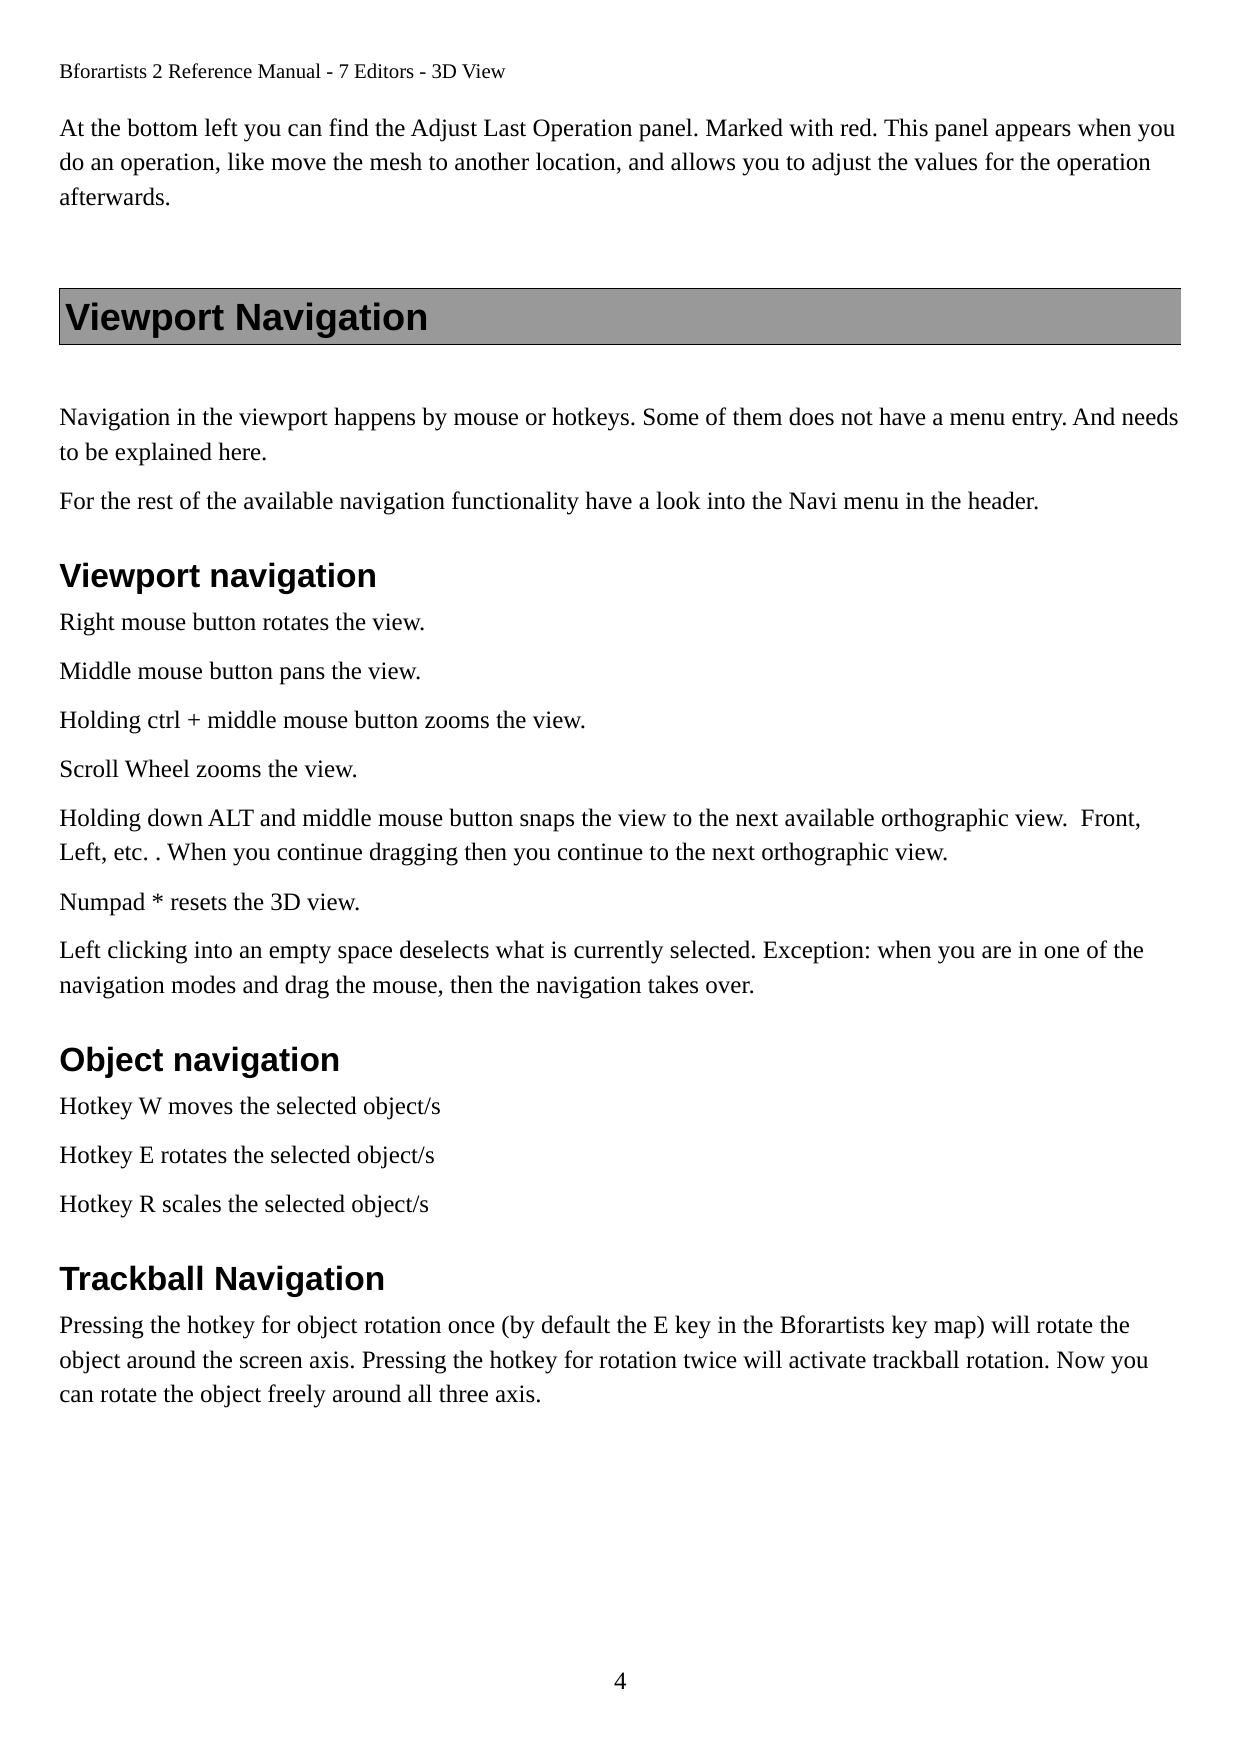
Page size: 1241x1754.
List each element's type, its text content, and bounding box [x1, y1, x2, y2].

text For the rest of the available navigation functionality have a look into the Navi menu in the header. [59, 486, 1181, 514]
text Navigation in the viewport happens by mouse or hotkeys. Some of them does not have a menu entry. And needs to be explained here. [59, 402, 1181, 465]
text Pressing the hotkey for object rotation once (by default the E key in the Bforartists key map) will rotate the object around the screen axis. Pressing the hotkey for rotation twice will activate trackball rotation. Now you can rotate the object freely around all three axis. [59, 1310, 1181, 1408]
text Numpad * resets the 3D view. [59, 887, 1181, 915]
table_header Viewport Navigation [60, 289, 1181, 344]
text Left clicking into an empty space deselects what is currently selected. Exception: when you are in one of the navigation modes and drag the mouse, then the navigation takes over. [59, 936, 1181, 999]
text Scroll Wheel zooms the view. [59, 754, 1181, 783]
text Middle mouse button pans the view. [59, 656, 1181, 684]
subtitle Viewport navigation [59, 556, 1181, 594]
text Hotkey R scales the selected object/s [59, 1189, 1181, 1218]
text At the bottom left you can find the Adjust Last Operation panel. Marked with red. This panel appears when you do an operation, like move the mesh to another location, and allows you to adjust the values for the operation afterwards. [59, 113, 1181, 210]
text Hotkey E rotates the selected object/s [59, 1140, 1181, 1169]
subtitle Object navigation [59, 1040, 1181, 1079]
text Holding down ALT and middle mouse button snaps the view to the next available orthographic view. Front, Left, etc. . When you continue dragging then you continue to the next orthographic view. [59, 803, 1181, 866]
text Hotkey W moves the selected object/s [59, 1091, 1181, 1120]
text Holding ctrl + middle mouse button zooms the view. [59, 705, 1181, 734]
text Right mouse button rotates the view. [59, 607, 1181, 636]
subtitle Trackball Navigation [59, 1259, 1181, 1298]
